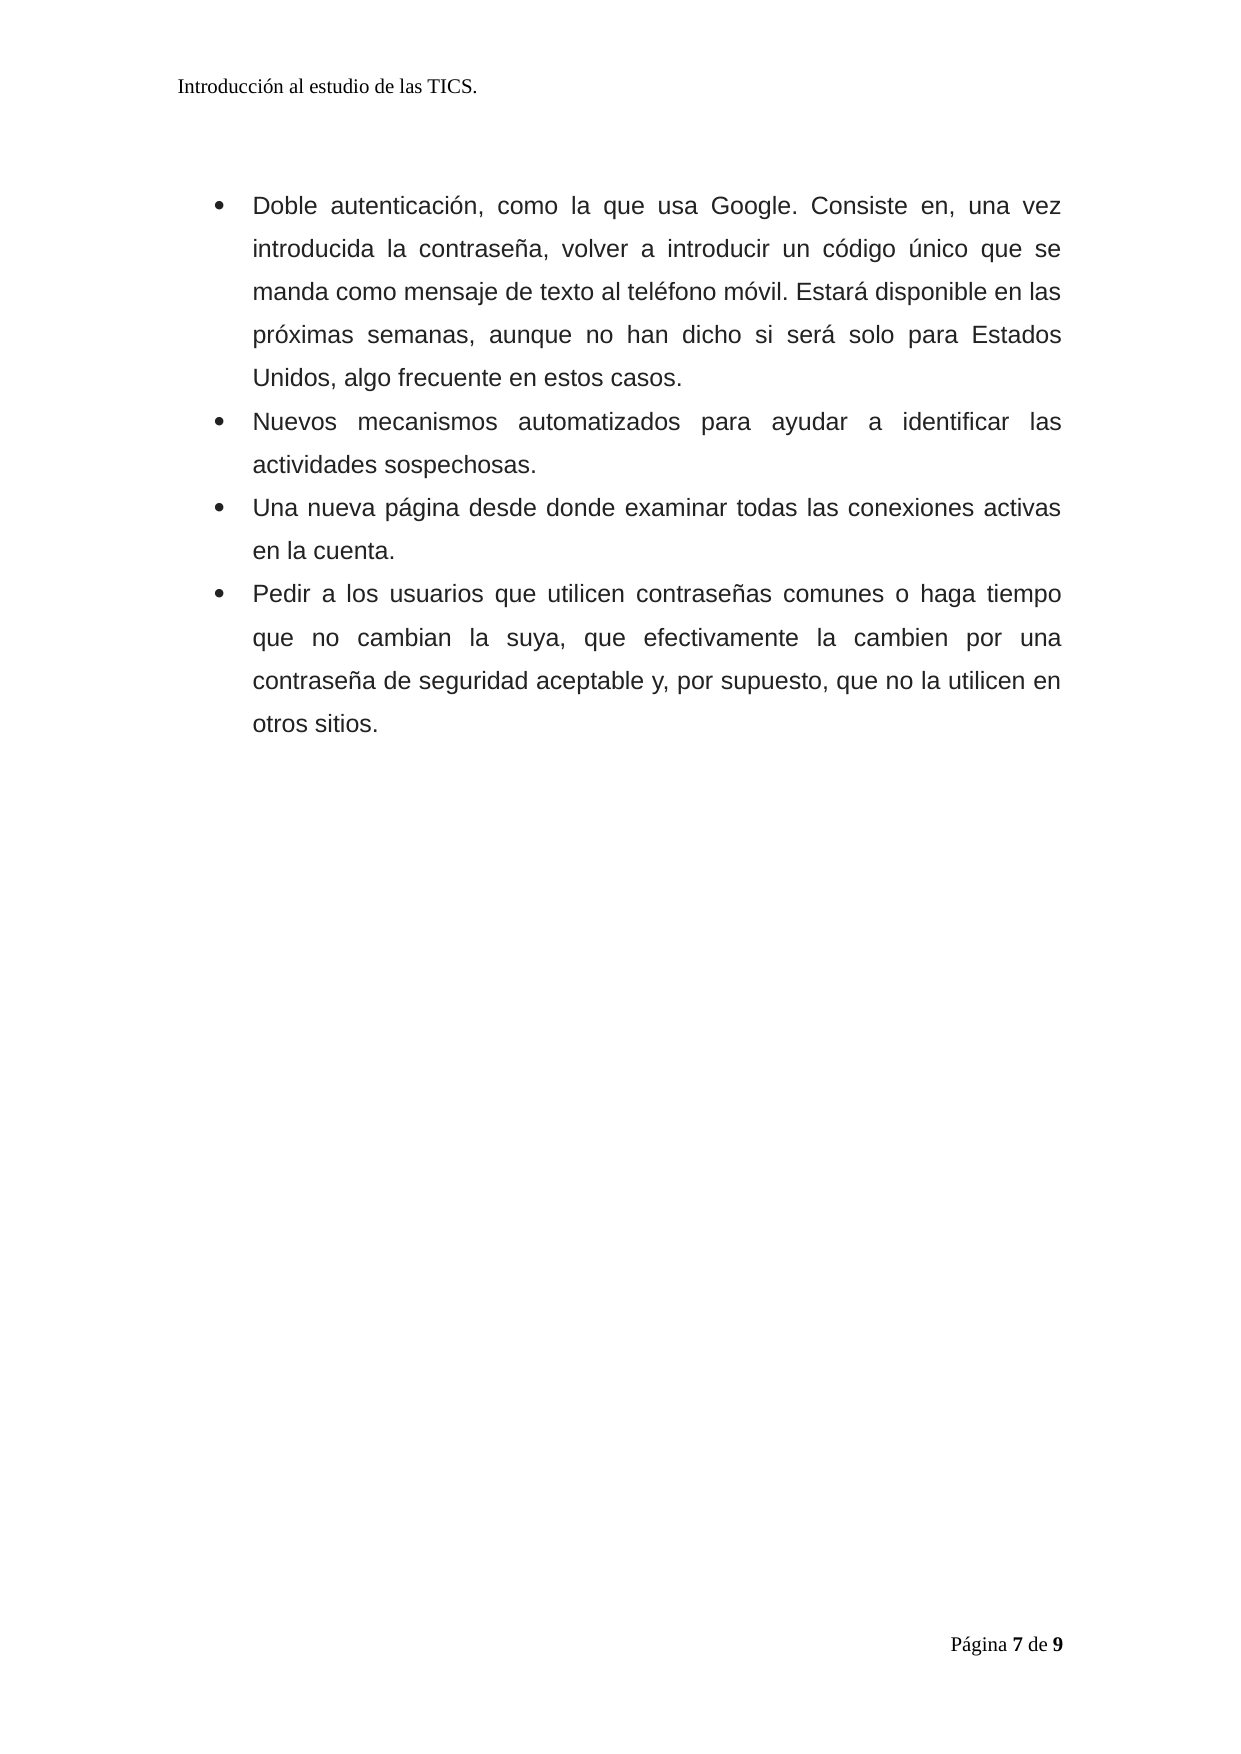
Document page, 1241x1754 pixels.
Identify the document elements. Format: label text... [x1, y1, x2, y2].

list Pedir a los usuarios que utilicen contraseñas comunes o haga tiempo que no cambian la suya, que efectivamente la cambien por una contraseña de seguridad aceptable y, por supuesto, que no la utilicen en otros sitios. [215, 579, 1063, 737]
list Una nueva página desde donde examinar todas las conexiones activas en la cuenta. [215, 493, 1063, 565]
list Nuevos mecanismos automatizados para ayudar a identificar las actividades sospechosas. [215, 407, 1063, 478]
list Doble autenticación, como la que usa Google. Consiste en, una vez introducida la contraseña, volver a introducir un código único que se manda como mensaje de texto al teléfono móvil. Estará disponible en las próximas semanas, aunque no han dicho si será solo para Estados Unidos, algo frecuente en estos casos. [215, 191, 1063, 392]
